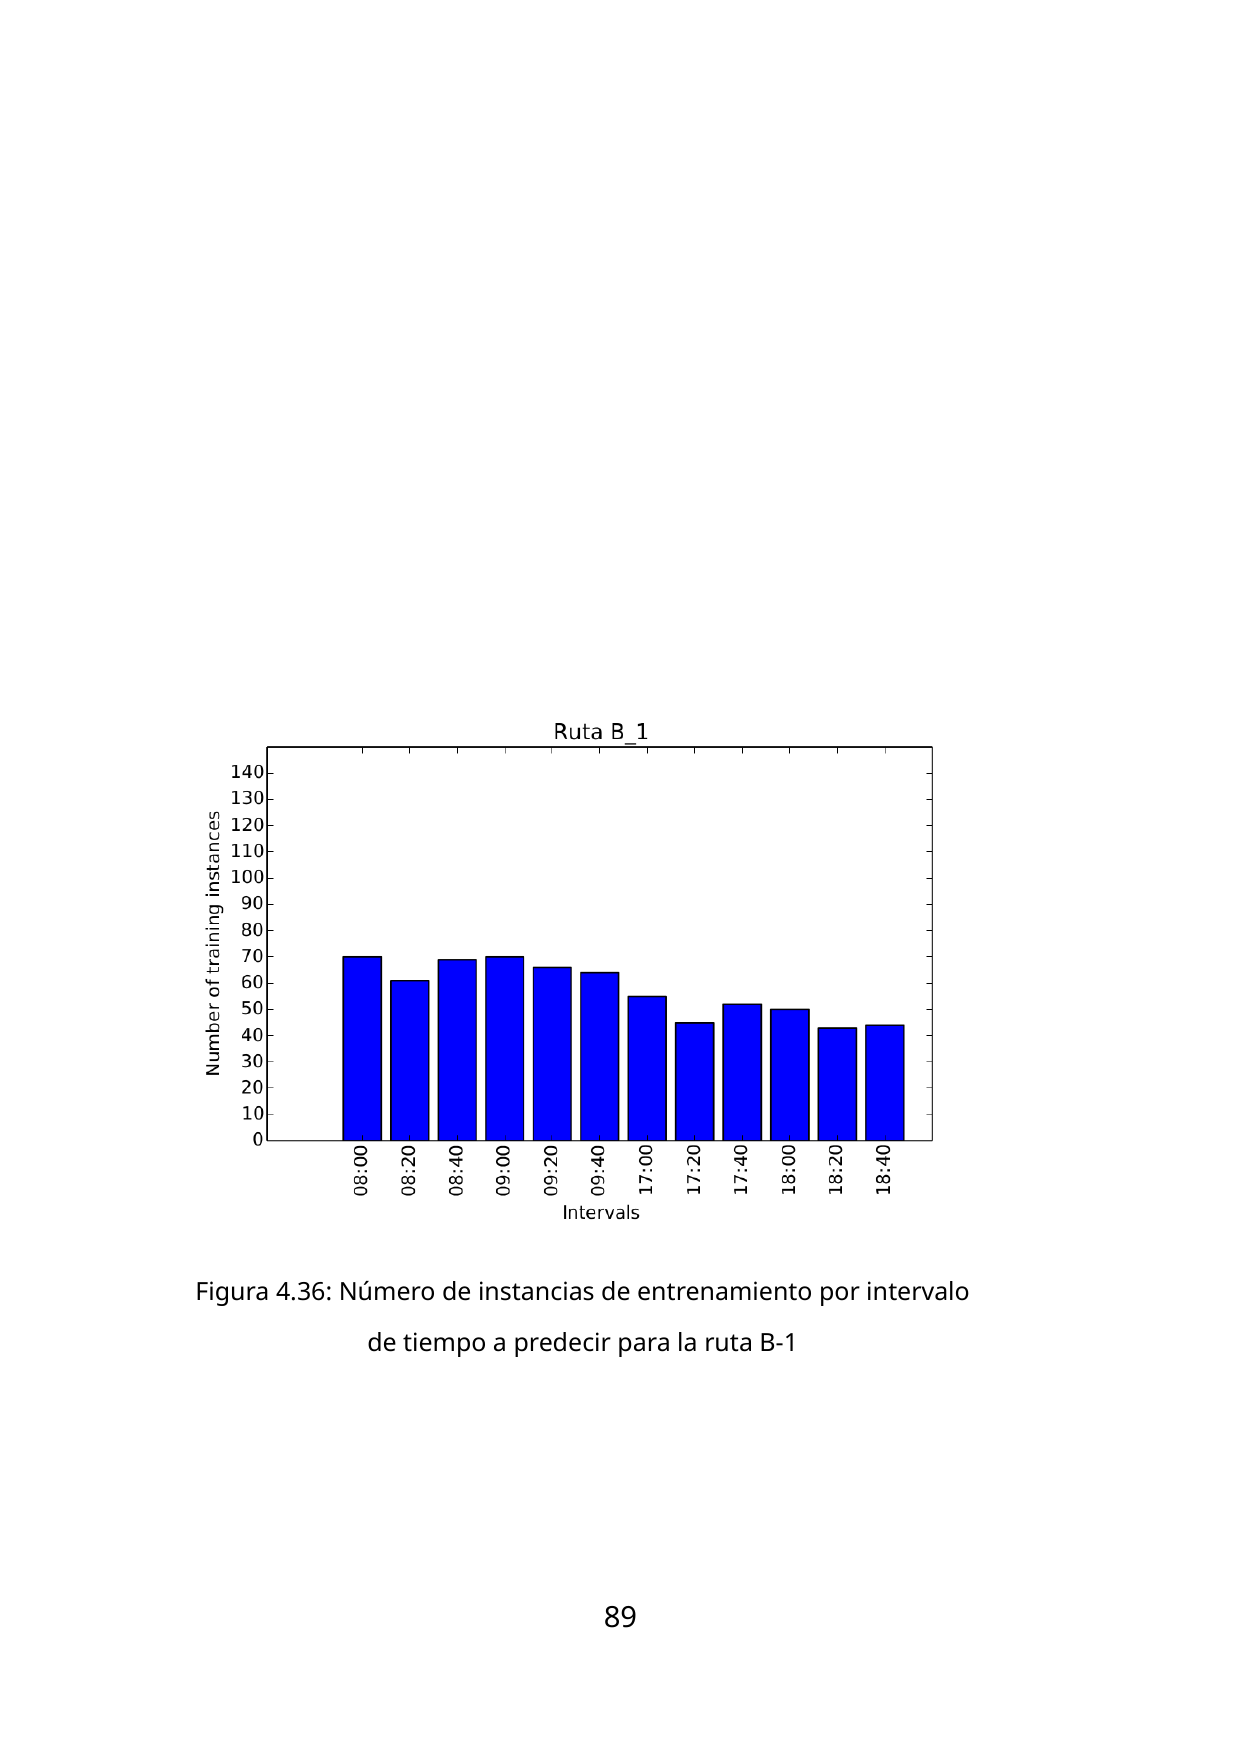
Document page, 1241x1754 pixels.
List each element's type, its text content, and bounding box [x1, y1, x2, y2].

text Figura 4.36: Número de instancias de entrenamiento por intervalo de tiempo a predecir para la ruta B-1 [182, 1257, 983, 1358]
picture [181, 707, 984, 1257]
